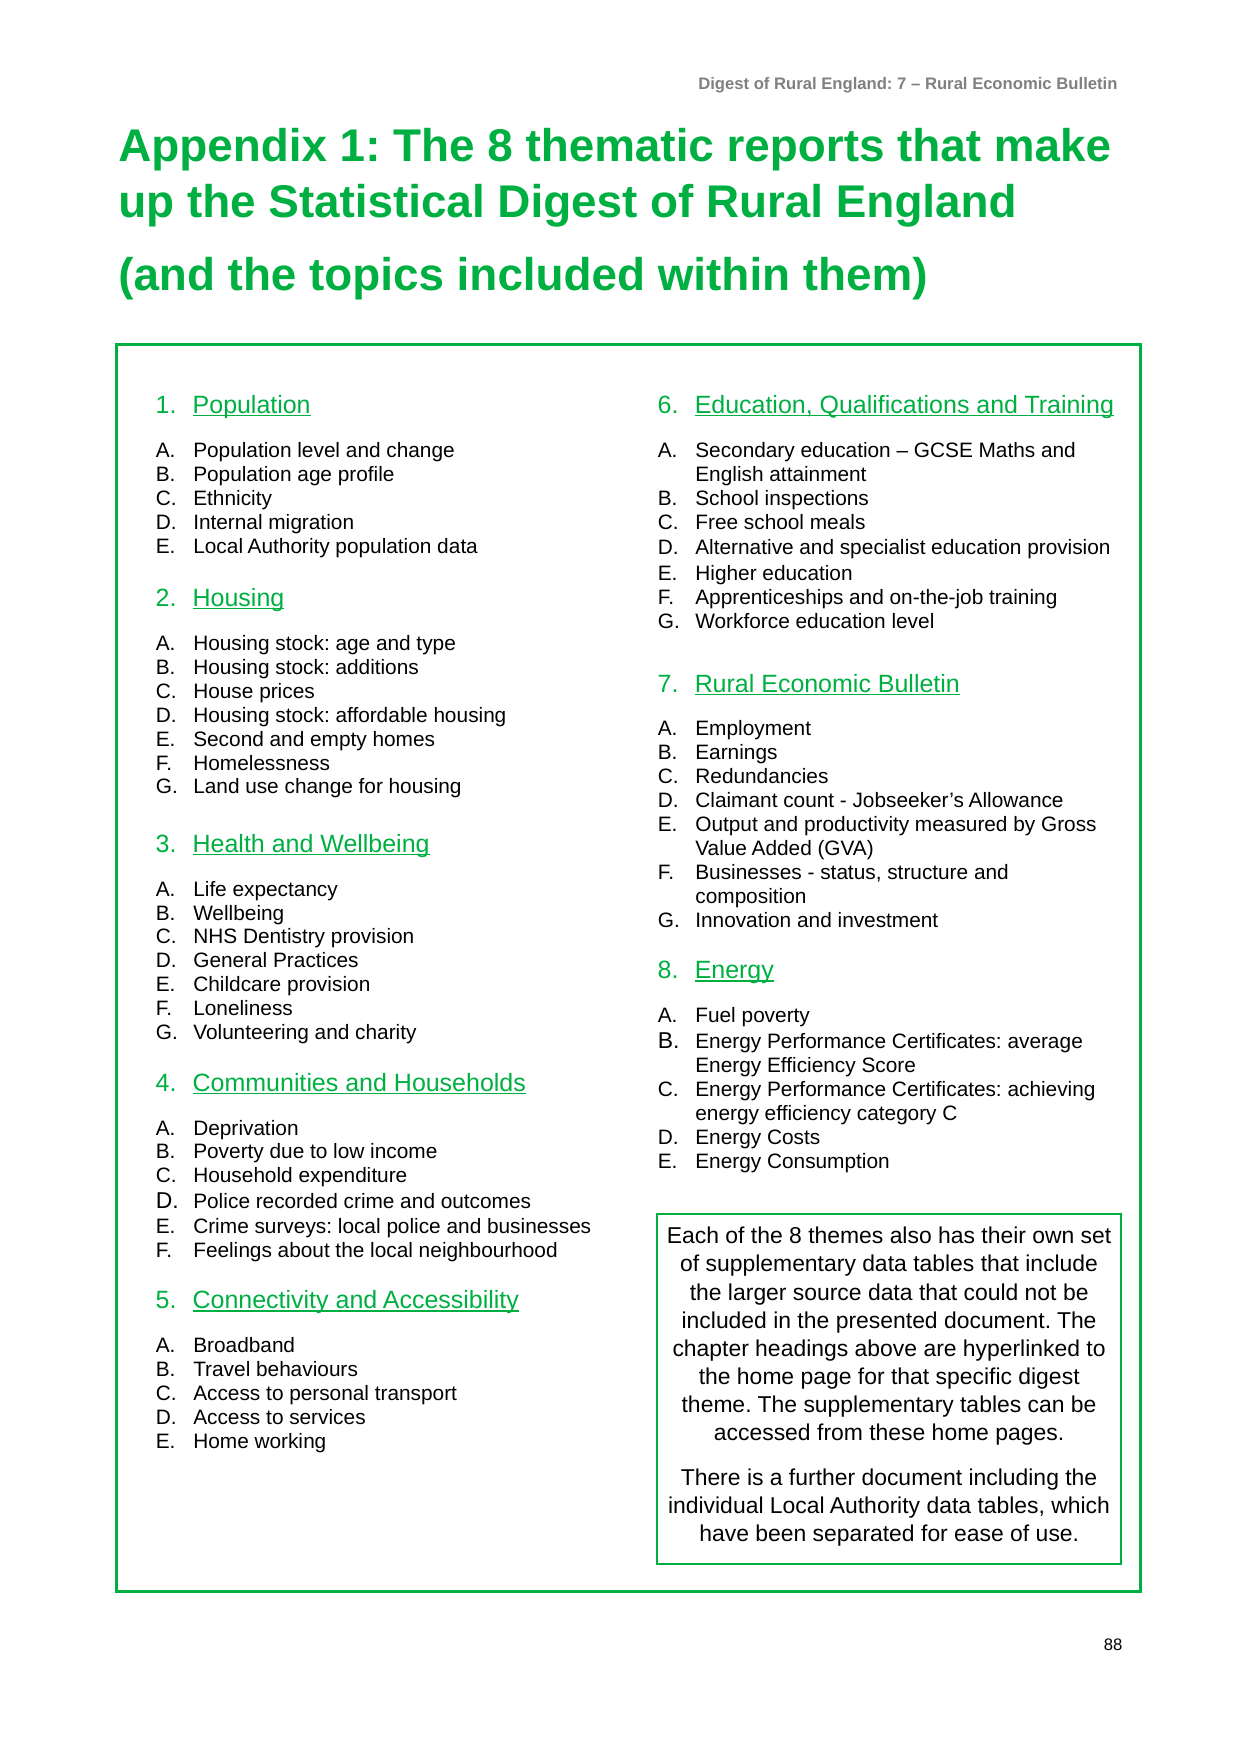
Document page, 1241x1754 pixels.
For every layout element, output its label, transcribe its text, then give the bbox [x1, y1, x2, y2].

list Household expenditure [156, 1163, 620, 1187]
list [658, 1215, 1120, 1563]
list Workforce education level [658, 609, 1122, 633]
list Higher education [658, 561, 1122, 585]
list Rural Economic Bulletin [657, 668, 1122, 697]
list Homelessness [156, 750, 620, 774]
list Housing stock: age and type [156, 631, 620, 654]
list Childcare provision [156, 972, 620, 996]
list Police recorded crime and outcomes [156, 1187, 620, 1214]
list Housing stock: affordable housing [156, 702, 620, 726]
list Poverty due to low income [156, 1139, 620, 1163]
list Internal migration [156, 509, 620, 533]
list Free school meals [658, 509, 1122, 533]
list Broadband [156, 1333, 620, 1357]
list Wellbeing [156, 900, 620, 924]
list Loneliness [156, 996, 620, 1020]
list Employment [658, 716, 1122, 740]
list Education, Qualifications and Training [657, 390, 1122, 419]
list Land use change for housing [156, 774, 620, 798]
list House prices [156, 678, 620, 702]
list Businesses - status, structure and composition [658, 860, 1122, 908]
list General Practices [156, 948, 620, 972]
list Ethnicity [156, 486, 620, 509]
list NHS Dentistry provision [156, 924, 620, 948]
list Energy Costs [658, 1125, 1122, 1149]
list Housing [155, 583, 620, 612]
list Deprivation [156, 1115, 620, 1139]
list Local Authority population data [156, 533, 620, 557]
list Crime surveys: local police and businesses [156, 1214, 620, 1238]
list There is a further document including the individual Local Authority data tables, which have been separated for ease of use. [664, 1464, 1114, 1546]
list Access to services [156, 1405, 620, 1429]
list School inspections [658, 486, 1122, 509]
list Communities and Households [155, 1068, 620, 1097]
list Volunteering and charity [156, 1020, 620, 1044]
list Population age profile [156, 462, 620, 486]
list Population [155, 390, 620, 419]
list Energy Performance Certificates: average Energy Efficiency Score [658, 1027, 1122, 1077]
list Life expectancy [156, 876, 620, 900]
list Health and Wellbeing [155, 829, 620, 858]
text (and the topics included within them) [118, 247, 1122, 300]
list Energy Performance Certificates: achieving energy efficiency category C [658, 1077, 1122, 1125]
list Second and empty homes [156, 726, 620, 750]
list Connectivity and Accessibility [155, 1286, 620, 1314]
list Energy [657, 956, 1122, 984]
list Feelings about the local neighbourhood [156, 1238, 620, 1262]
list Each of the 8 themes also has their own set of supplementary data tables that include the larger source data that could not be included in the presented document. The chapter headings above are hyperlinked to the home page for that specific digest theme. The supplementary tables can be accessed from these home pages. [664, 1222, 1114, 1445]
subtitle Appendix 1: The 8 thematic reports that make up the Statistical Digest of Rural England [118, 118, 1122, 227]
list Energy Consumption [658, 1149, 1122, 1173]
list Secondary education – GCSE Maths and English attainment [658, 438, 1122, 486]
list Innovation and investment [658, 908, 1122, 932]
list Housing stock: additions [156, 654, 620, 678]
list Access to personal transport [156, 1381, 620, 1405]
list Population level and change [156, 438, 620, 462]
list Output and productivity measured by Gross Value Added (GVA) [658, 812, 1122, 860]
list Redundancies [658, 764, 1122, 788]
list Alternative and specialist education provision [658, 535, 1122, 559]
list Apprenticeships and on-the-job training [658, 585, 1122, 609]
list Earnings [658, 740, 1122, 764]
list Travel behaviours [156, 1357, 620, 1381]
list Fuel poverty [658, 1003, 1122, 1027]
list Home working [156, 1429, 620, 1453]
list Claimant count - Jobseeker’s Allowance [658, 788, 1122, 812]
